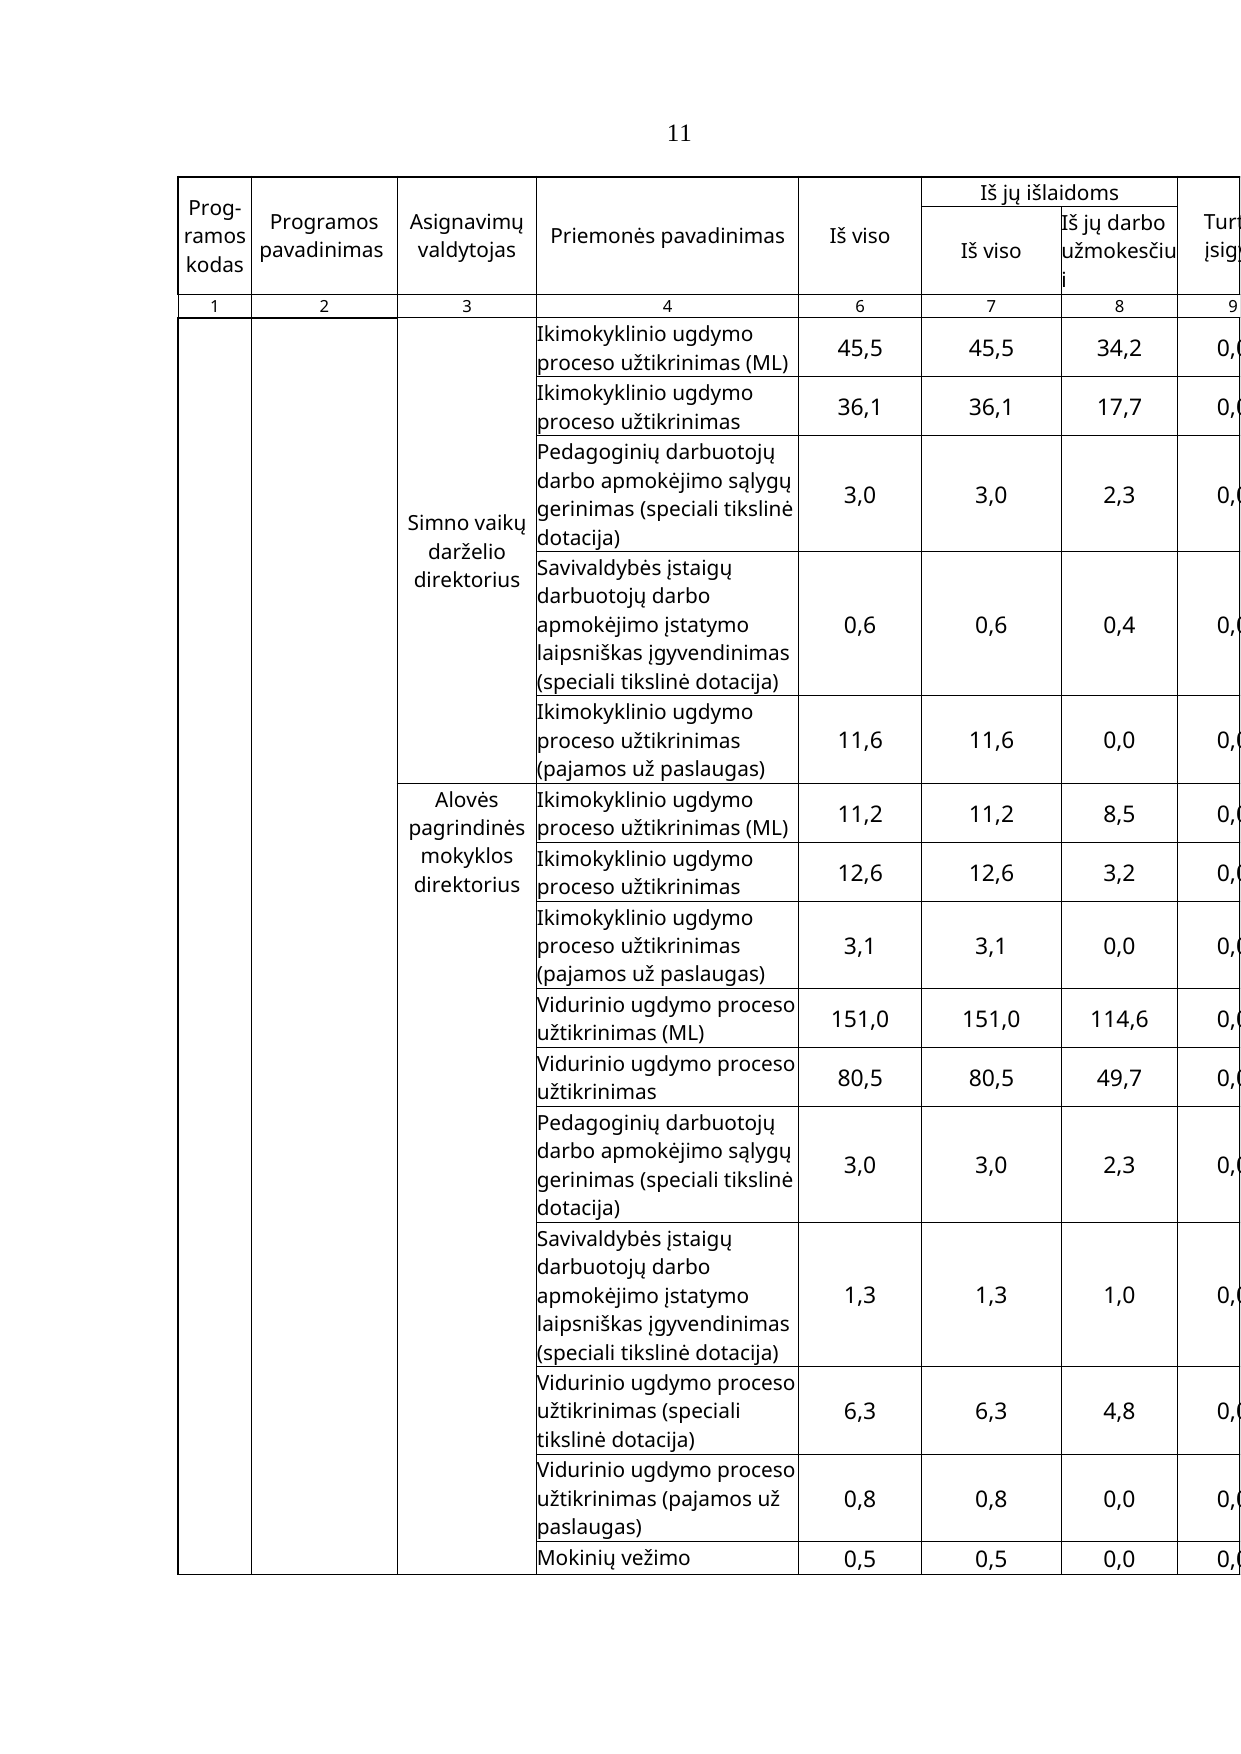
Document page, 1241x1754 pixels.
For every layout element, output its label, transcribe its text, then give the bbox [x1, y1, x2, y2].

table_cell 3,0 [799, 1107, 921, 1222]
table_cell 0,0 [1178, 436, 1239, 551]
table_cell 49,7 [1062, 1048, 1177, 1106]
table_cell 3,0 [922, 436, 1061, 551]
table_cell Pedagoginių darbuotojų darbo apmokėjimo sąlygų gerinimas (speciali tikslinė dotacija) [537, 436, 798, 551]
table_cell 7 [922, 295, 1061, 317]
table_header Turtui įsigyti [1178, 178, 1239, 293]
table_cell [252, 319, 397, 1574]
table_cell 8,5 [1062, 784, 1177, 842]
table_cell 0,0 [1178, 1455, 1239, 1541]
table_cell 17,7 [1062, 377, 1177, 435]
table_header Iš jų išlaidoms [922, 178, 1177, 206]
table_header Programos pavadinimas [252, 178, 397, 293]
table_cell 8 [1062, 295, 1177, 317]
table_cell 9 [1178, 295, 1240, 317]
table_cell 0,0 [1062, 902, 1177, 988]
table_cell 0,0 [1178, 377, 1239, 435]
table_cell 0,0 [1178, 696, 1239, 783]
table_cell 0,6 [799, 552, 921, 695]
table_cell 0,0 [1178, 784, 1239, 842]
table_cell 114,6 [1062, 989, 1177, 1047]
table_header Asignavimų valdytojas [398, 178, 536, 293]
table_cell 6 [799, 295, 921, 317]
table_cell 1,3 [799, 1223, 921, 1366]
table_cell 0,0 [1062, 696, 1177, 783]
table_cell 0,4 [1062, 552, 1177, 695]
table_cell 6,3 [922, 1367, 1061, 1453]
table_cell 1,3 [922, 1223, 1061, 1366]
table_cell 12,6 [799, 843, 921, 901]
table_cell 0,6 [922, 552, 1061, 695]
table_cell 3,0 [799, 436, 921, 551]
table_cell 0,0 [1178, 843, 1239, 901]
table_cell 0,5 [799, 1542, 921, 1574]
table_cell 0,8 [799, 1455, 921, 1541]
table_cell 2,3 [1062, 1107, 1177, 1222]
table_header Prog-ramos kodas [179, 178, 251, 293]
table_cell 3,0 [922, 1107, 1061, 1222]
table_cell 3,2 [1062, 843, 1177, 901]
table_cell 2 [252, 295, 397, 317]
table_cell 2,3 [1062, 436, 1177, 551]
table_cell 151,0 [799, 989, 921, 1047]
table_cell 11,6 [922, 696, 1061, 783]
table_cell Alovės pagrindinės mokyklos direktorius [398, 784, 536, 1574]
table_cell Ikimokyklinio ugdymo proceso užtikrinimas (pajamos už paslaugas) [537, 902, 798, 988]
table_cell Vidurinio ugdymo proceso užtikrinimas (speciali tikslinė dotacija) [537, 1367, 798, 1453]
table_cell 0,5 [922, 1542, 1061, 1574]
table_cell 1 [179, 295, 251, 317]
table_cell 0,0 [1178, 1223, 1239, 1366]
table_cell Ikimokyklinio ugdymo proceso užtikrinimas [537, 377, 798, 435]
table_cell Ikimokyklinio ugdymo proceso užtikrinimas (ML) [537, 784, 798, 842]
table_cell 36,1 [922, 377, 1061, 435]
table_cell 80,5 [922, 1048, 1061, 1106]
table_cell 4 [537, 295, 798, 317]
table_cell 0,0 [1062, 1455, 1177, 1541]
table_cell 0,0 [1062, 1542, 1177, 1574]
table_cell Pedagoginių darbuotojų darbo apmokėjimo sąlygų gerinimas (speciali tikslinė dotacija) [537, 1107, 798, 1222]
table_cell Vidurinio ugdymo proceso užtikrinimas (ML) [537, 989, 798, 1047]
table_cell Savivaldybės įstaigų darbuotojų darbo apmokėjimo įstatymo laipsniškas įgyvendinimas (speciali tikslinė dotacija) [537, 552, 798, 695]
table_cell 45,5 [922, 318, 1061, 376]
table_cell Iš viso [922, 207, 1061, 293]
table_header Priemonės pavadinimas [537, 178, 798, 293]
table_cell 0,0 [1178, 1542, 1239, 1574]
table_cell 3 [398, 295, 536, 317]
table_cell 80,5 [799, 1048, 921, 1106]
table_cell 0,0 [1178, 1048, 1239, 1106]
table_cell 6,3 [799, 1367, 921, 1453]
table_cell [179, 319, 251, 1574]
table_cell 11,6 [799, 696, 921, 783]
table_cell Vidurinio ugdymo proceso užtikrinimas (pajamos už paslaugas) [537, 1455, 798, 1541]
table_cell 11,2 [799, 784, 921, 842]
table_cell 12,6 [922, 843, 1061, 901]
table_cell Savivaldybės įstaigų darbuotojų darbo apmokėjimo įstatymo laipsniškas įgyvendinimas (speciali tikslinė dotacija) [537, 1223, 798, 1366]
table_cell Ikimokyklinio ugdymo proceso užtikrinimas (pajamos už paslaugas) [537, 696, 798, 783]
table_cell 45,5 [799, 318, 921, 376]
table_cell 36,1 [799, 377, 921, 435]
table_cell 3,1 [922, 902, 1061, 988]
table_cell Iš jų darbo užmokesčiui [1062, 207, 1177, 293]
table_cell 34,2 [1062, 318, 1177, 376]
table_cell 3,1 [799, 902, 921, 988]
table_cell Vidurinio ugdymo proceso užtikrinimas [537, 1048, 798, 1106]
table_cell 4,8 [1062, 1367, 1177, 1453]
table_cell 0,0 [1178, 1367, 1239, 1453]
table_cell 0,0 [1178, 1107, 1239, 1222]
table_cell 0,0 [1178, 552, 1239, 695]
table_cell 0,0 [1178, 318, 1239, 376]
table_cell Mokinių vežimo [537, 1542, 798, 1574]
table_cell 0,0 [1178, 902, 1239, 988]
table_cell Ikimokyklinio ugdymo proceso užtikrinimas [537, 843, 798, 901]
table_header Iš viso [799, 178, 921, 293]
table_cell 151,0 [922, 989, 1061, 1047]
table_cell 11,2 [922, 784, 1061, 842]
table_cell 0,8 [922, 1455, 1061, 1541]
table_cell 1,0 [1062, 1223, 1177, 1366]
table_cell Ikimokyklinio ugdymo proceso užtikrinimas (ML) [537, 318, 798, 376]
table_cell Simno vaikų darželio direktorius [398, 318, 536, 783]
table_cell 0,0 [1178, 989, 1239, 1047]
